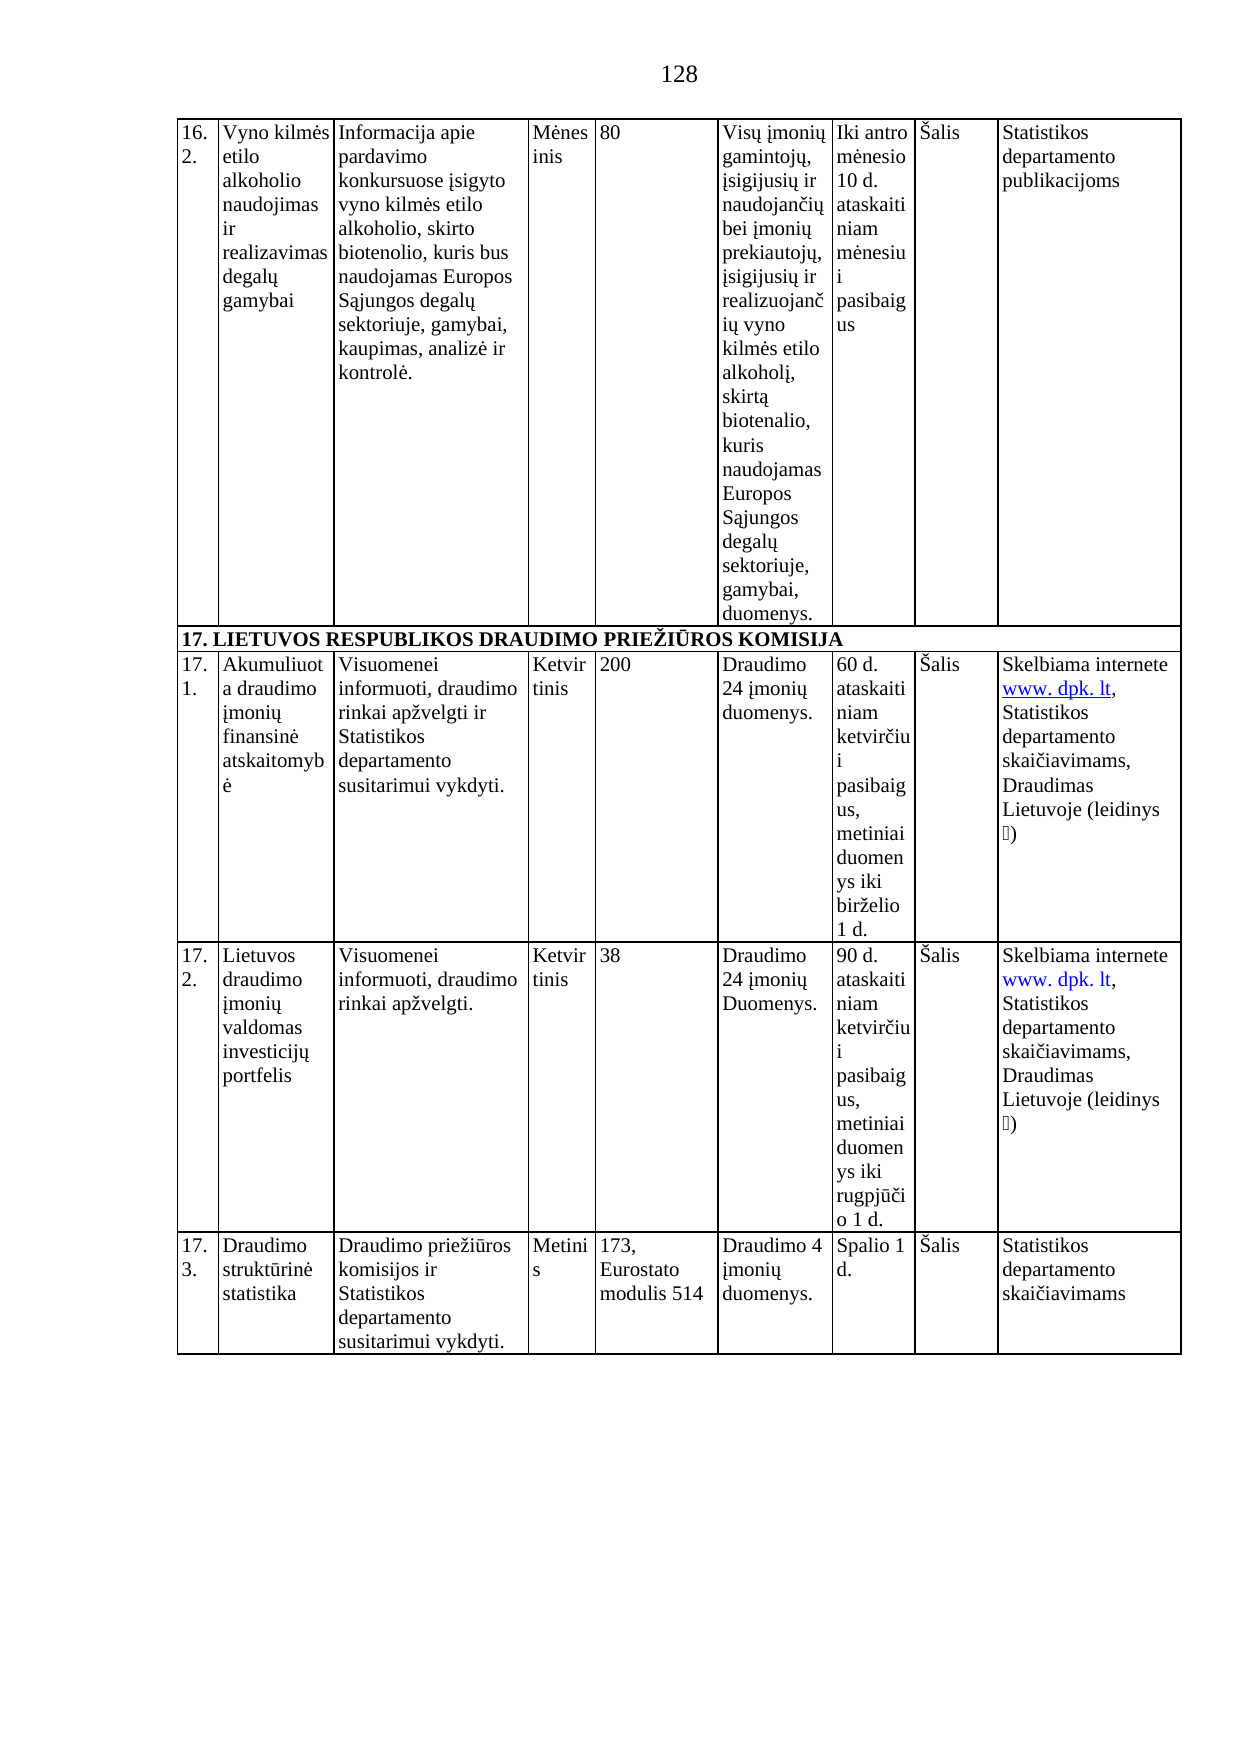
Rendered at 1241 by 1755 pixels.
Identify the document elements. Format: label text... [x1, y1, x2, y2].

table_cell Ketvirtinis [529, 943, 595, 1231]
table_cell Metinis [529, 1233, 595, 1353]
table_cell 17.2. [178, 943, 218, 1231]
table_cell Iki antro mėnesio 10 d. ataskaitiniam mėnesiui pasibaigus [833, 120, 914, 625]
table_cell Statistikos departamento skaičiavimams [999, 1233, 1180, 1353]
table_cell Visuomenei informuoti, draudimo rinkai apžvelgti ir Statistikos departamento susitarimui vykdyti. [335, 652, 528, 941]
table_cell Ketvirtinis [529, 652, 595, 941]
table_cell 80 [596, 120, 717, 625]
table_cell Draudimo 24 įmonių duomenys. [719, 652, 832, 941]
table_cell Informacija apie pardavimo konkursuose įsigyto vyno kilmės etilo alkoholio, skirto biotenolio, kuris bus naudojamas Europos Sąjungos degalų sektoriuje, gamybai, kaupimas, analizė ir kontrolė. [335, 120, 528, 625]
table_cell Draudimo struktūrinė statistika [219, 1233, 333, 1353]
table_cell Šalis [916, 943, 997, 1231]
table_cell Mėnesinis [529, 120, 595, 625]
table_cell Skelbiama internete www. dpk. lt, Statistikos departamento skaičiavimams, Draudimas Lietuvoje (leidinys ) [999, 943, 1180, 1231]
table_cell Statistikos departamento publikacijoms [999, 120, 1180, 625]
table_cell 17.1. [178, 652, 218, 941]
table_cell Draudimo 4 įmonių duomenys. [719, 1233, 832, 1353]
table_cell Skelbiama internete www. dpk. lt, Statistikos departamento skaičiavimams, Draudimas Lietuvoje (leidinys ) [999, 652, 1180, 941]
table_cell Visuomenei informuoti, draudimo rinkai apžvelgti. [335, 943, 528, 1231]
table_cell Šalis [916, 120, 997, 625]
table_cell Spalio 1 d. [833, 1233, 914, 1353]
table_cell Lietuvos draudimo įmonių valdomas investicijų portfelis [219, 943, 333, 1231]
table_cell 17.3. [178, 1233, 218, 1353]
table_cell 16.2. [178, 120, 218, 625]
table_cell Draudimo 24 įmonių Duomenys. [719, 943, 832, 1231]
table_cell 38 [596, 943, 717, 1231]
table_cell Šalis [916, 1233, 997, 1353]
table_cell Vyno kilmės etilo alkoholio naudojimas ir realizavimas degalų gamybai [219, 120, 333, 625]
table_cell Šalis [916, 652, 997, 941]
table_cell 200 [596, 652, 717, 941]
table_cell Akumuliuota draudimo įmonių finansinė atskaitomybė [219, 652, 333, 941]
table_cell 173, Eurostato modulis 514 [596, 1233, 717, 1353]
